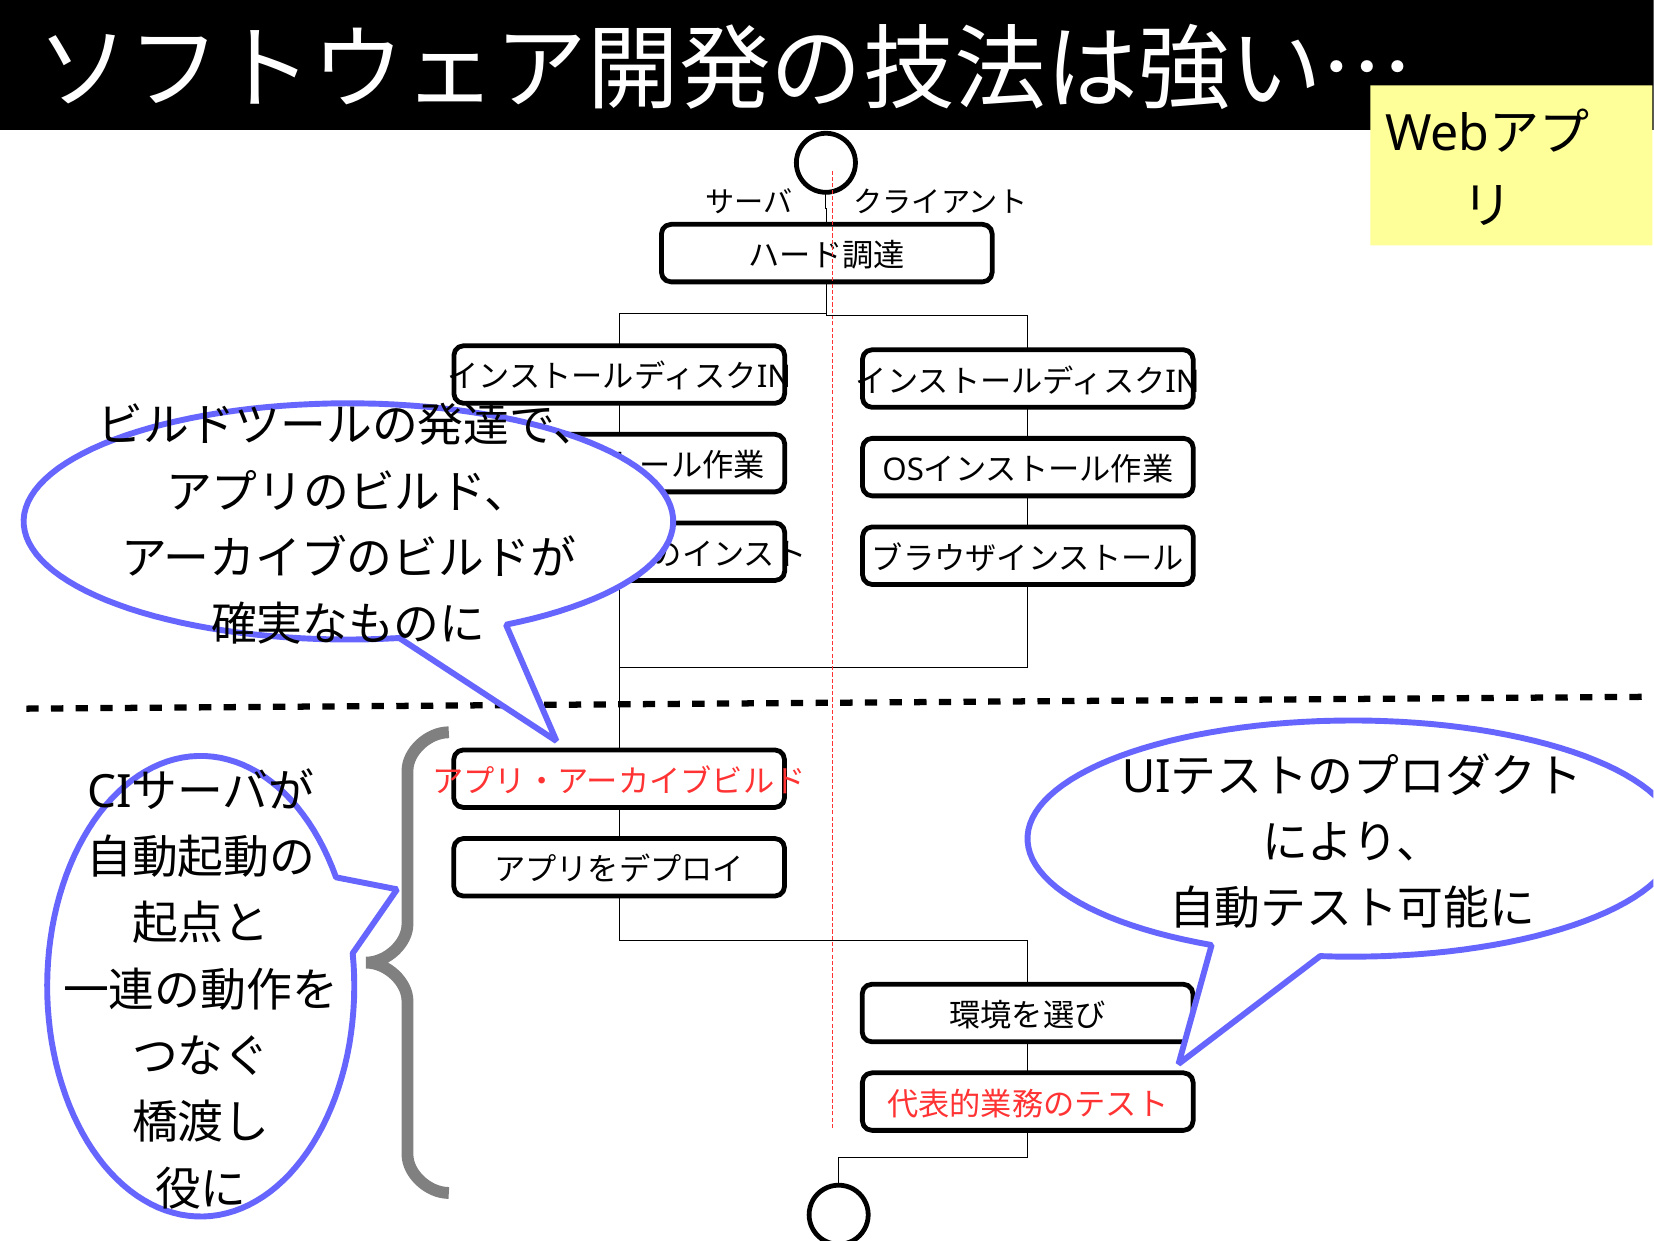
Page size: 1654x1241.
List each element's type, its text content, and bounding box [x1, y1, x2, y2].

text_box ブラウザインストール [862, 526, 1194, 585]
title ソフトウェア開発の技法は強い… [22, 0, 1653, 130]
text_box 代表的業務のテスト [862, 1072, 1194, 1131]
text_box サーバ クライアント [690, 171, 1046, 231]
text_box [809, 1185, 869, 1241]
text_box インストールディスクIN [862, 349, 1194, 408]
text_box UIテストのプロダクト により、 自動テスト可能に [1027, 720, 1654, 1064]
text_box ビルドツールの発達で、 アプリのビルド、 アーカイブのビルドが 確実なものに [23, 403, 674, 742]
text_box アプリ・アーカイブビルド [453, 749, 785, 808]
text_box 環境を選び [862, 984, 1193, 1042]
text_box ハード調達 [661, 224, 993, 282]
text_box CIサーバが 自動起動の 起点と 一連の動作を つなぐ 橋渡し 役に [47, 755, 398, 1217]
text_box OSインストール作業 [570, 434, 785, 492]
text_box Webアプリ [1370, 129, 1653, 201]
text_box インストールディスクIN [453, 345, 785, 404]
text_box ミドル・サードのインスト [631, 522, 785, 581]
text_box アプリをデプロイ [453, 838, 785, 897]
text_box [796, 133, 856, 171]
text_box OSインストール作業 [862, 438, 1194, 496]
